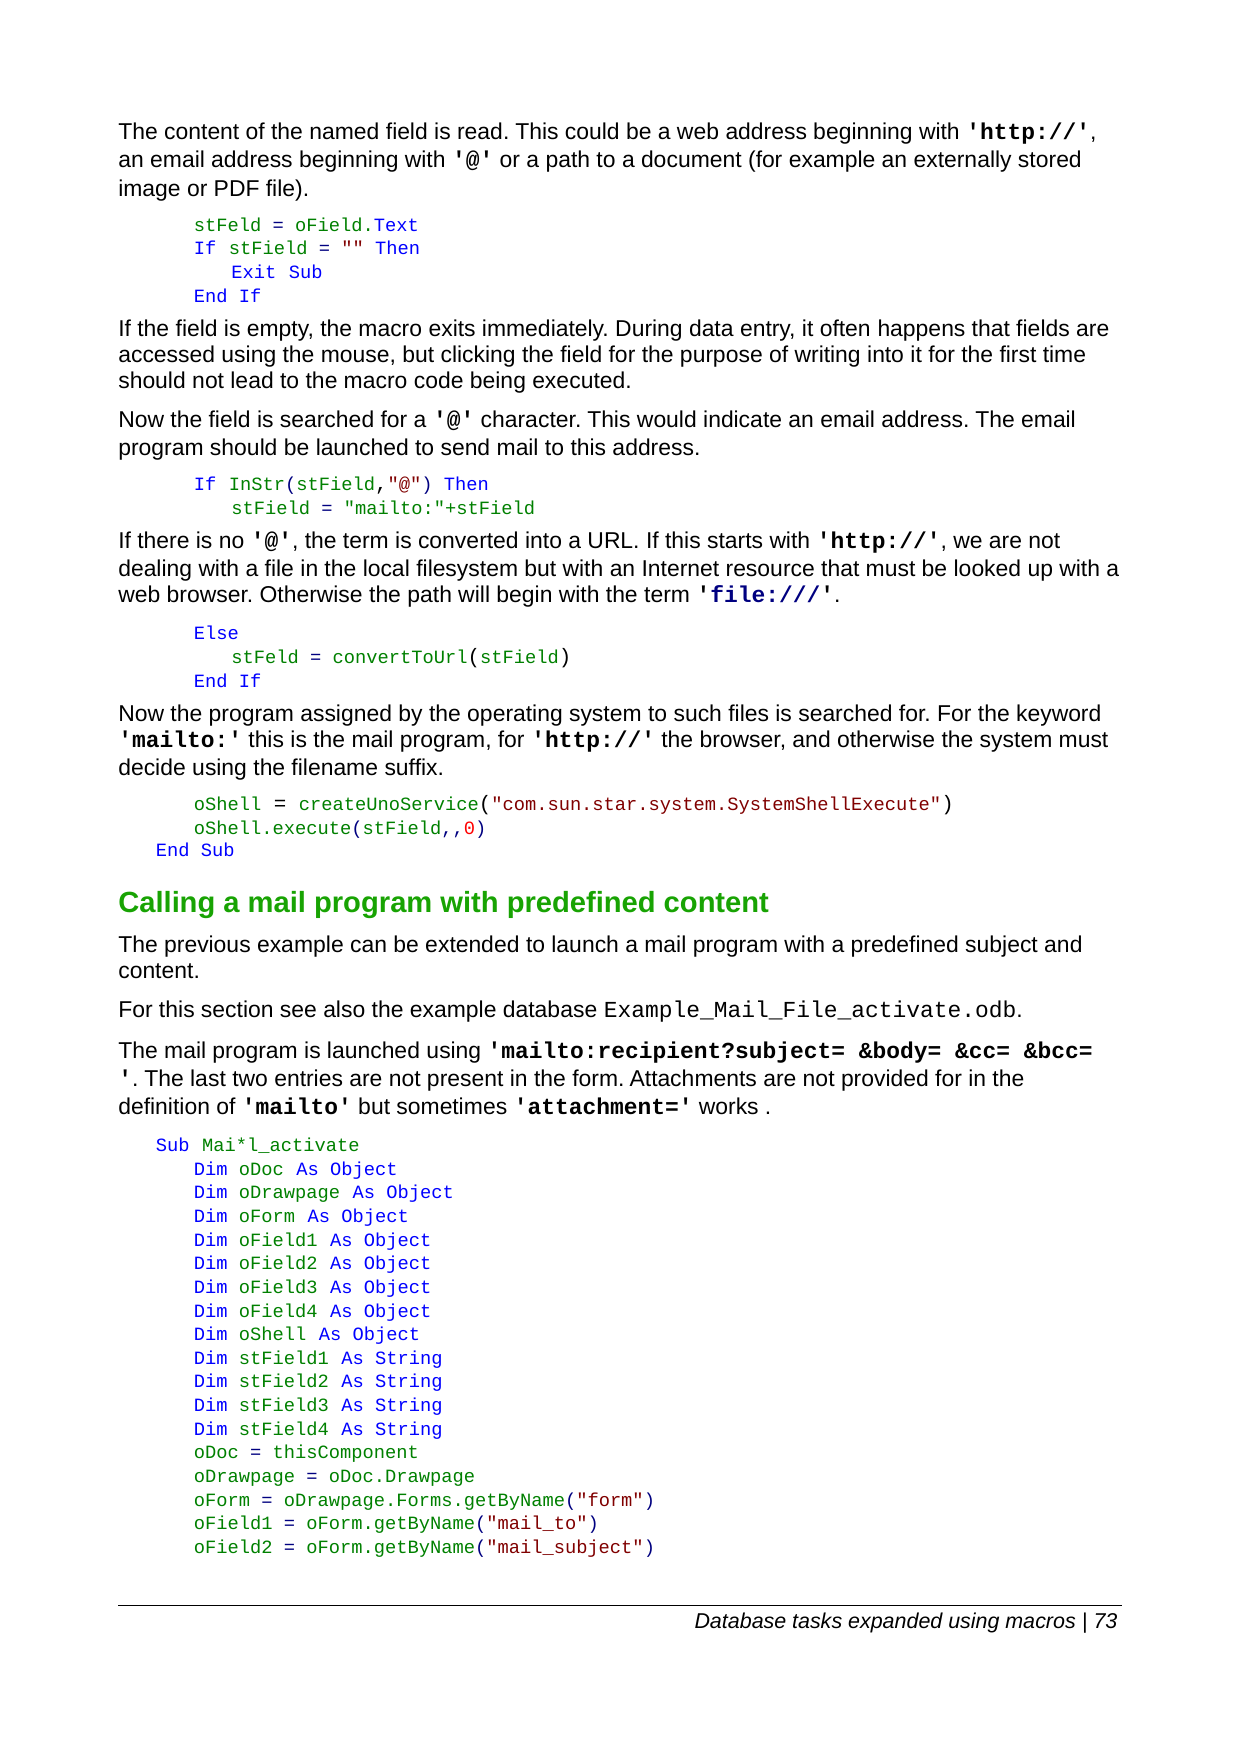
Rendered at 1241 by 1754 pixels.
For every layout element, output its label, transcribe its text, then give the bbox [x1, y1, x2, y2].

text Dim oDoc As Object [156, 1158, 1122, 1181]
text stFeld = convertToUrl(stField) [156, 646, 1122, 669]
text oShell = createUnoService("com.sun.star.system.SystemShellExecute") [156, 793, 1122, 817]
text Dim oShell As Object [156, 1323, 1122, 1347]
text If InStr(stField,"@") Then [156, 473, 1122, 497]
text Else [156, 622, 1122, 646]
text Dim oForm As Object [156, 1205, 1122, 1229]
text Dim oDrawpage As Object [156, 1181, 1122, 1205]
text Dim stField3 As String [156, 1394, 1122, 1418]
text End If [156, 669, 1122, 693]
text Now the program assigned by the operating system to such files is searched for. For the keyword 'mailto:' this is the mail program, for 'http://' the browser, and otherwise the system must decide using the filename suffix. [118, 699, 1122, 781]
text Dim oField2 As Object [156, 1252, 1122, 1276]
text stFeld = oField.Text [156, 214, 1122, 237]
text End Sub [156, 840, 1122, 862]
text oField1 = oForm.getByName("mail_to") [156, 1512, 1122, 1536]
text oDrawpage = oDoc.Drawpage [156, 1465, 1122, 1489]
text If stField = "" Then [156, 237, 1122, 261]
text oShell.execute(stField,,0) [156, 817, 1122, 840]
text For this section see also the example database Example_Mail_File_activate.odb. [118, 996, 1122, 1024]
text The mail program is launched using 'mailto:recipient?subject= &body= &cc= &bcc= '. The last two entries are not present in the form. Attachments are not provided for in the definition of 'mailto' but sometimes 'attachment=' works . [118, 1037, 1122, 1122]
text End If [156, 284, 1122, 308]
text If the field is empty, the macro exits immediately. During data entry, it often happens that fields are accessed using the mouse, but clicking the field for the purpose of writing into it for the first time should not lead to the macro code being executed. [118, 314, 1122, 393]
text If there is no '@', the term is converted into a URL. If this starts with 'http://', we are not dealing with a file in the local filesystem but with an Internet resource that must be looked up with a web browser. Otherwise the path will begin with the term 'file:///'. [118, 527, 1122, 610]
text Dim stField4 As String [156, 1418, 1122, 1441]
text oDoc = thisComponent [156, 1441, 1122, 1465]
text Dim oField4 As Object [156, 1299, 1122, 1323]
text Dim oField3 As Object [156, 1276, 1122, 1299]
text oForm = oDrawpage.Forms.getByName("form") [156, 1489, 1122, 1512]
text The content of the named field is read. This could be a web address beginning with 'http://', an email address beginning with '@' or a path to a document (for example an externally stored image or PDF file). [118, 118, 1122, 201]
text Exit Sub [156, 261, 1122, 284]
text Now the field is searched for a '@' character. This would indicate an email address. The email program should be launched to send mail to this address. [118, 406, 1122, 461]
text Dim stField2 As String [156, 1371, 1122, 1394]
text The previous example can be extended to launch a mail program with a predefined subject and content. [118, 931, 1122, 983]
text Dim oField1 As Object [156, 1229, 1122, 1252]
subtitle Calling a mail program with predefined content [118, 885, 1122, 919]
text oField2 = oForm.getByName("mail_subject") [156, 1536, 1122, 1560]
text Dim stField1 As String [156, 1347, 1122, 1371]
text stField = "mailto:"+stField [156, 497, 1122, 521]
text Sub Mai*l_activate [156, 1134, 1122, 1158]
